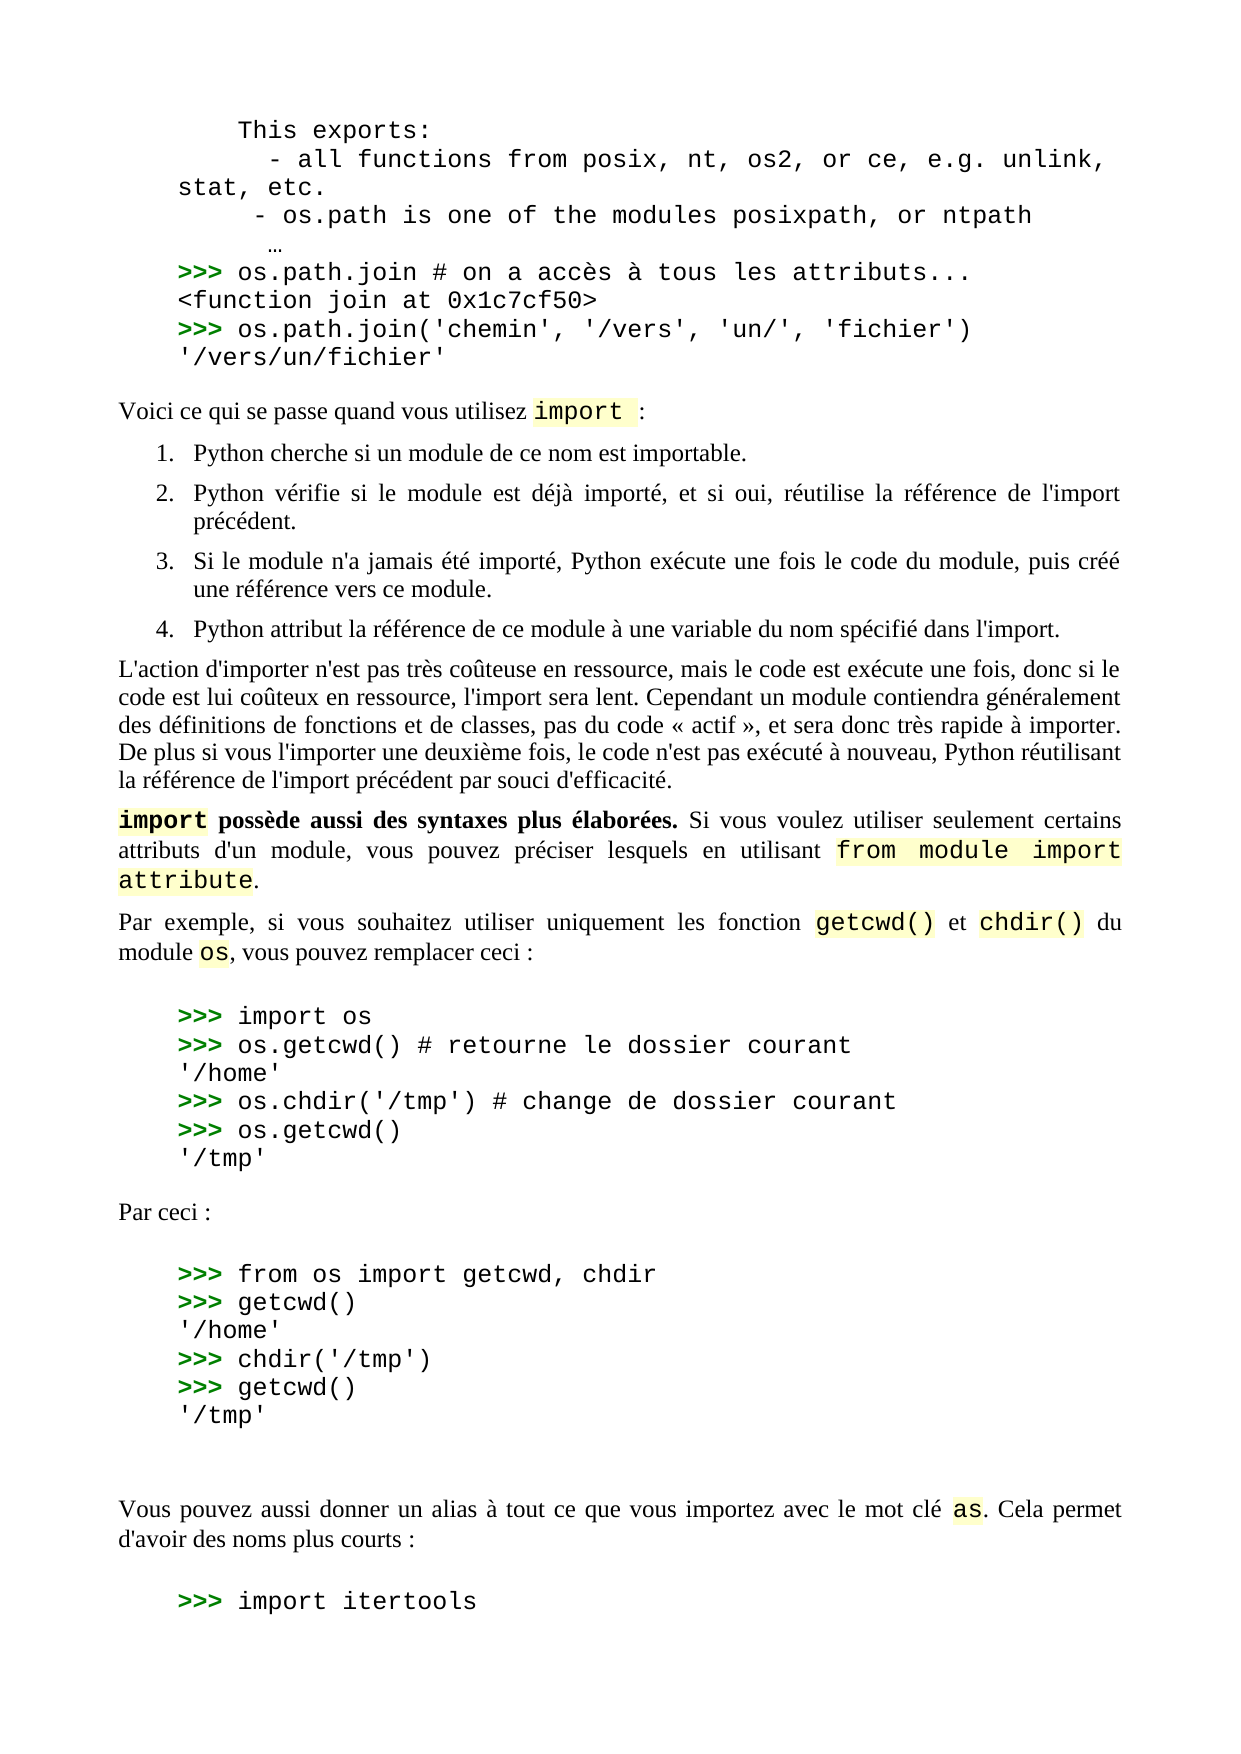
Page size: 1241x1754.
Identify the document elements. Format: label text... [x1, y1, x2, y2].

list Python attribut la référence de ce module à une variable du nom spécifié dans l'import. [156, 615, 1122, 643]
list Python cherche si un module de ce nom est importable. [156, 439, 1122, 467]
text Par exemple, si vous souhaitez utiliser uniquement les fonction getcwd() et chdir() du module os, vous pouvez remplacer ceci : [118, 908, 1122, 968]
text Voici ce qui se passe quand vous utilisez import : [118, 397, 1122, 427]
list Python vérifie si le module est déjà importé, et si oui, réutilise la référence de l'import précédent. [156, 479, 1122, 535]
text This exports: - all functions from posix, nt, os2, or ce, e.g. unlink, stat, etc. - os.path is one of the modules posixpath, or ntpath … >>> os.path.join # on a accès à tous les attributs... <function join at 0x1c7cf50> >>> os.path.join('chemin', '/vers', 'un/', 'fichier') '/vers/un/fichier' [177, 118, 1122, 373]
text import possède aussi des syntaxes plus élaborées. Si vous voulez utiliser seulement certains attributs d'un module, vous pouvez préciser lesquels en utilisant from module import attribute. [118, 806, 1122, 896]
text Par ceci : [118, 1198, 1122, 1225]
text >>> import os >>> os.getcwd() # retourne le dossier courant '/home' >>> os.chdir('/tmp') # change de dossier courant >>> os.getcwd() '/tmp' [177, 1004, 1122, 1174]
text L'action d'importer n'est pas très coûteuse en ressource, mais le code est exécute une fois, donc si le code est lui coûteux en ressource, l'import sera lent. Cependant un module contiendra généralement des définitions de fonctions et de classes, pas du code « actif », et sera donc très rapide à importer. De plus si vous l'importer une deuxième fois, le code n'est pas exécuté à nouveau, Python réutilisant la référence de l'import précédent par souci d'efficacité. [118, 655, 1122, 794]
text >>> import itertools [177, 1589, 1122, 1617]
list Si le module n'a jamais été importé, Python exécute une fois le code du module, puis créé une référence vers ce module. [156, 547, 1122, 603]
text >>> from os import getcwd, chdir >>> getcwd() '/home' >>> chdir('/tmp') >>> getcwd() '/tmp' [177, 1261, 1122, 1431]
text Vous pouvez aussi donner un alias à tout ce que vous importez avec le mot clé as. Cela permet d'avoir des noms plus courts : [118, 1495, 1122, 1553]
